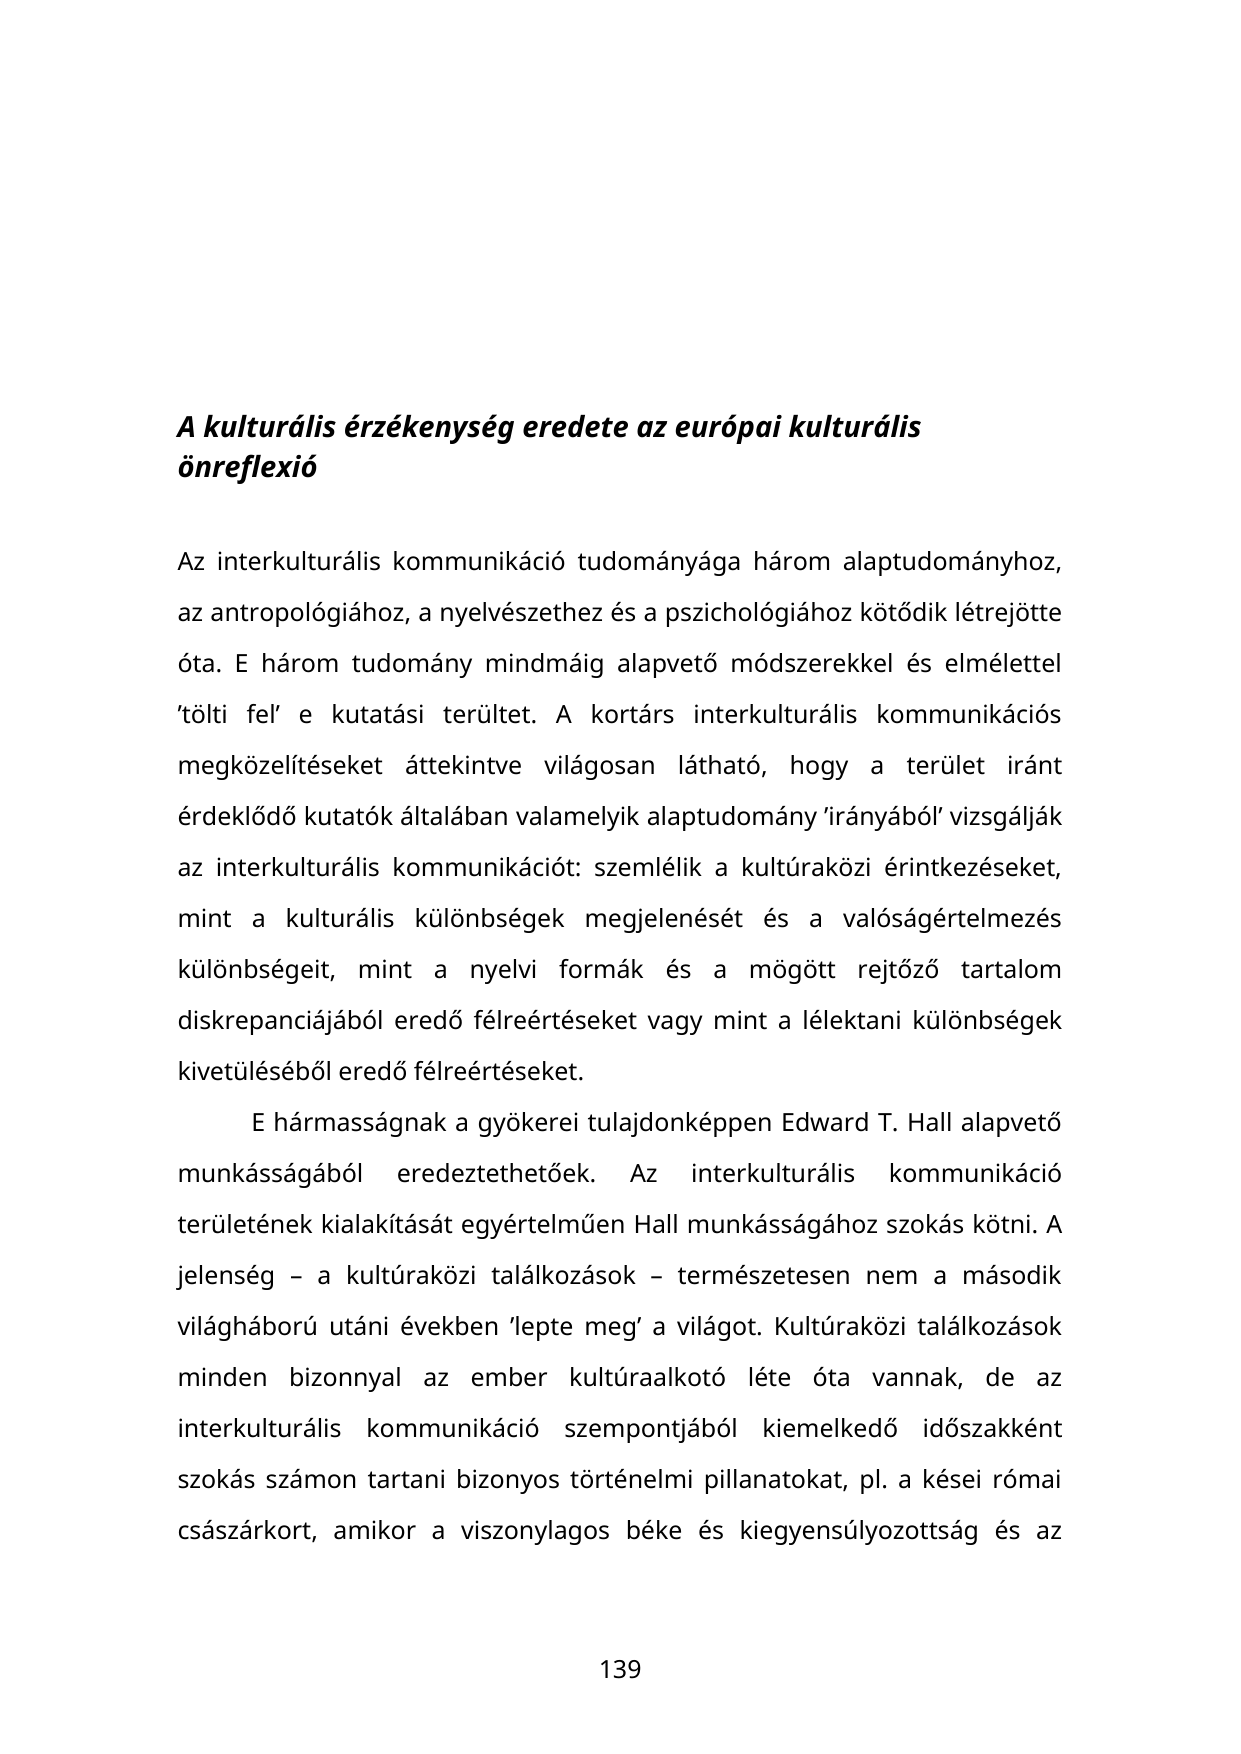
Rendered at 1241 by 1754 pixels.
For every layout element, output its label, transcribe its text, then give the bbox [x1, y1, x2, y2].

text E hármasságnak a gyökerei tulajdonképpen Edward T. Hall alapvető munkásságából eredeztethetőek. Az interkulturális kommunikáció területének kialakítását egyértelműen Hall munkásságához szokás kötni. A jelenség – a kultúraközi találkozások – természetesen nem a második világháború utáni években ’lepte meg’ a világot. Kultúraközi találkozások minden bizonnyal az ember kultúraalkotó léte óta vannak, de az interkulturális kommunikáció szempontjából kiemelkedő időszakként szokás számon tartani bizonyos történelmi pillanatokat, pl. a kései római császárkort, amikor a viszonylagos béke és kiegyensúlyozottság és az [177, 1105, 1063, 1547]
text Az interkulturális kommunikáció tudományága három alaptudományhoz, az antropológiához, a nyelvészethez és a pszichológiához kötődik létrejötte óta. E három tudomány mindmáig alapvető módszerekkel és elmélettel ’tölti fel’ e kutatási terültet. A kortárs interkulturális kommunikációs megközelítéseket áttekintve világosan látható, hogy a terület iránt érdeklődő kutatók általában valamelyik alaptudomány ’irányából’ vizsgálják az interkulturális kommunikációt: szemlélik a kultúraközi érintkezéseket, mint a kulturális különbségek megjelenését és a valóságértelmezés különbségeit, mint a nyelvi formák és a mögött rejtőző tartalom diskrepanciájából eredő félreértéseket vagy mint a lélektani különbségek kivetüléséből eredő félreértéseket. [177, 543, 1063, 1088]
subtitle A kulturális érzékenység eredete az európai kulturális önreflexió [177, 407, 1063, 486]
